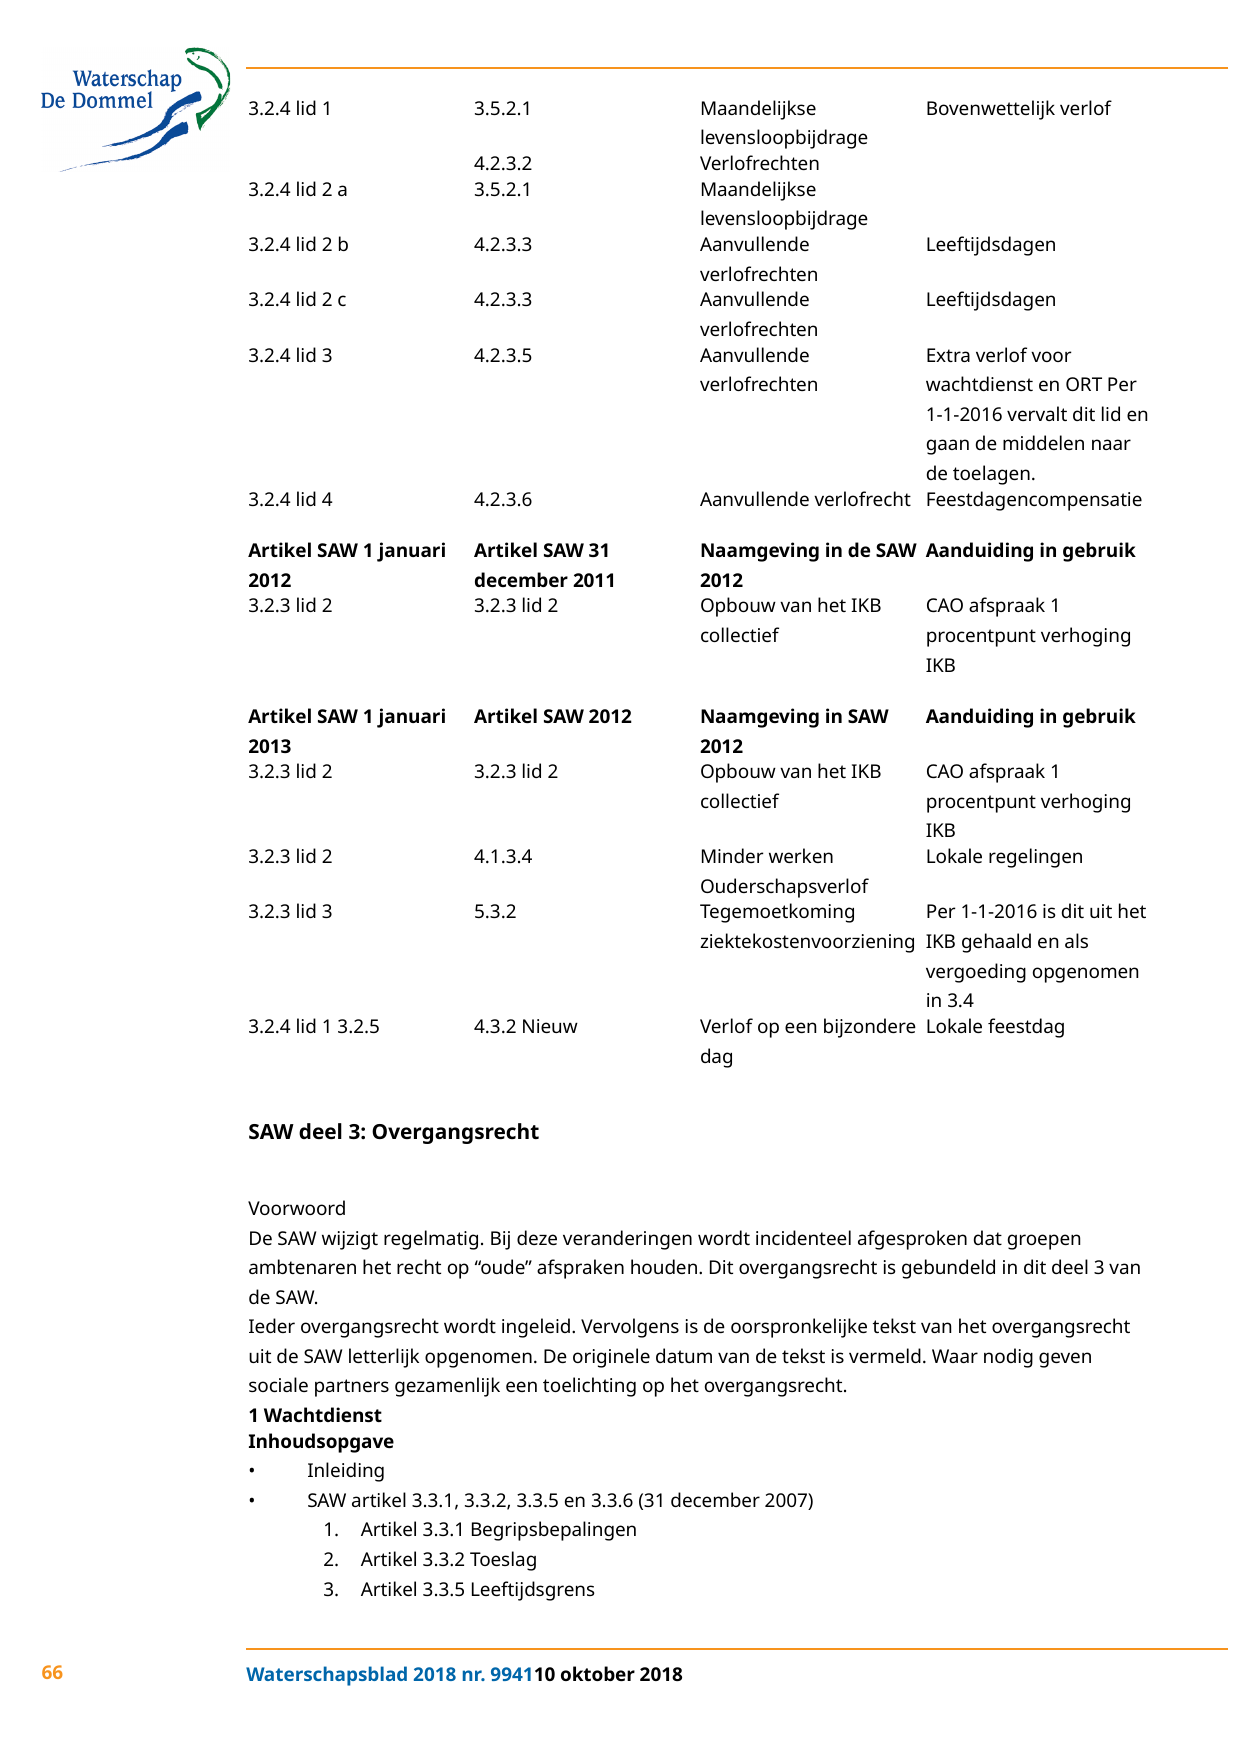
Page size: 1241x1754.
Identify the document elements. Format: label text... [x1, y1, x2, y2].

table_cell 3.2.4 lid 3 [248, 342, 474, 486]
table_cell 3.2.3 lid 2 [248, 759, 474, 843]
table_cell Bovenwettelijk verlof [926, 95, 1152, 150]
table_cell 3.2.3 lid 2 [474, 759, 700, 843]
text Voorwoord [248, 1195, 1152, 1221]
table_cell 3.2.3 lid 2 [474, 593, 700, 677]
table_cell Maandelijkse levensloopbijdrage [700, 95, 926, 150]
table_cell [926, 512, 1152, 537]
table_cell Aanvullende verlofrechten [700, 231, 926, 286]
text 1 Wachtdienst [248, 1402, 1152, 1428]
table_cell 4.2.3.3 [474, 231, 700, 286]
table_cell 3.2.3 lid 3 [248, 899, 474, 1013]
table_cell 3.2.3 lid 2 [248, 593, 474, 677]
table_cell [926, 678, 1152, 703]
table_cell Opbouw van het IKB collectief [700, 593, 926, 677]
table_cell Lokale regelingen [926, 844, 1152, 899]
table_cell [248, 678, 474, 703]
text Inhoudsopgave [248, 1428, 1152, 1454]
table_cell Verlofrechten [700, 150, 926, 176]
text De SAW wijzigt regelmatig. Bij deze veranderingen wordt incidenteel afgesproken dat groepen ambtenaren het recht op “oude” afspraken houden. Dit overgangsrecht is gebundeld in dit deel 3 van de SAW. [248, 1225, 1152, 1309]
table_cell 4.2.3.5 [474, 342, 700, 486]
table_cell [474, 678, 700, 703]
table_cell 4.2.3.3 [474, 286, 700, 342]
table_cell [926, 176, 1152, 231]
table_cell Aanvullende verlofrechten [700, 286, 926, 342]
table_cell Naamgeving in de SAW 2012 [700, 537, 926, 593]
table_cell 3.2.4 lid 1 3.2.5 [248, 1013, 474, 1068]
list SAW artikel 3.3.1, 3.3.2, 3.3.5 en 3.3.6 (31 december 2007) [248, 1487, 1152, 1513]
table_cell Artikel SAW 1 januari 2013 [248, 703, 474, 758]
table_cell 3.5.2.1 [474, 176, 700, 231]
table_cell [700, 512, 926, 537]
text SAW deel 3: Overgangsrecht [248, 1117, 1152, 1146]
list Artikel 3.3.2 Toeslag [323, 1546, 1152, 1572]
table_cell Aanduiding in gebruik [926, 537, 1152, 593]
table_cell [248, 150, 474, 176]
table_cell 4.2.3.2 [474, 150, 700, 176]
table_cell Lokale feestdag [926, 1013, 1152, 1068]
table_cell Naamgeving in SAW 2012 [700, 703, 926, 758]
table_cell Aanvullende verlofrecht [700, 486, 926, 512]
table_cell Verlof op een bijzondere dag [700, 1013, 926, 1068]
table_cell 4.3.2 Nieuw [474, 1013, 700, 1068]
table_cell 4.1.3.4 [474, 844, 700, 899]
table_cell Leeftijdsdagen [926, 286, 1152, 342]
table_cell Per 1-1-2016 is dit uit het IKB gehaald en als vergoeding opgenomen in 3.4 [926, 899, 1152, 1013]
list Artikel 3.3.1 Begripsbepalingen [323, 1517, 1152, 1542]
table_cell CAO afspraak 1 procentpunt verhoging IKB [926, 593, 1152, 677]
table_cell Artikel SAW 31 december 2011 [474, 537, 700, 593]
list Artikel 3.3.5 Leeftijdsgrens [323, 1576, 1152, 1602]
table_cell Maandelijkse levensloopbijdrage [700, 176, 926, 231]
picture [41, 47, 231, 172]
table_cell 3.2.4 lid 2 b [248, 231, 474, 286]
table_cell [474, 512, 700, 537]
table_cell Extra verlof voor wachtdienst en ORT Per 1-1-2016 vervalt dit lid en gaan de middelen naar de toelagen. [926, 342, 1152, 486]
table_cell 3.2.4 lid 2 c [248, 286, 474, 342]
table_cell Opbouw van het IKB collectief [700, 759, 926, 843]
table_cell Artikel SAW 1 januari 2012 [248, 537, 474, 593]
text Ieder overgangsrecht wordt ingeleid. Vervolgens is de oorspronkelijke tekst van het overgangsrecht uit de SAW letterlijk opgenomen. De originele datum van de tekst is vermeld. Waar nodig geven sociale partners gezamenlijk een toelichting op het overgangsrecht. [248, 1313, 1152, 1398]
table_cell 4.2.3.6 [474, 486, 700, 512]
table_cell Artikel SAW 2012 [474, 703, 700, 758]
table_cell Tegemoetkoming ziektekostenvoorziening [700, 899, 926, 1013]
table_cell 3.5.2.1 [474, 95, 700, 150]
table_cell Aanvullende verlofrechten [700, 342, 926, 486]
table_cell 3.2.3 lid 2 [248, 844, 474, 899]
table_cell Leeftijdsdagen [926, 231, 1152, 286]
table_cell 3.2.4 lid 1 [248, 95, 474, 150]
table_cell Feestdagencompensatie [926, 486, 1152, 512]
list Inleiding [248, 1457, 1152, 1483]
table_cell 3.2.4 lid 2 a [248, 176, 474, 231]
table_cell [248, 512, 474, 537]
table_cell [700, 678, 926, 703]
table_cell Minder werken Ouderschapsverlof [700, 844, 926, 899]
table_cell Aanduiding in gebruik [926, 703, 1152, 758]
table_cell 5.3.2 [474, 899, 700, 1013]
table_cell CAO afspraak 1 procentpunt verhoging IKB [926, 759, 1152, 843]
table_cell 3.2.4 lid 4 [248, 486, 474, 512]
table_cell [926, 150, 1152, 176]
